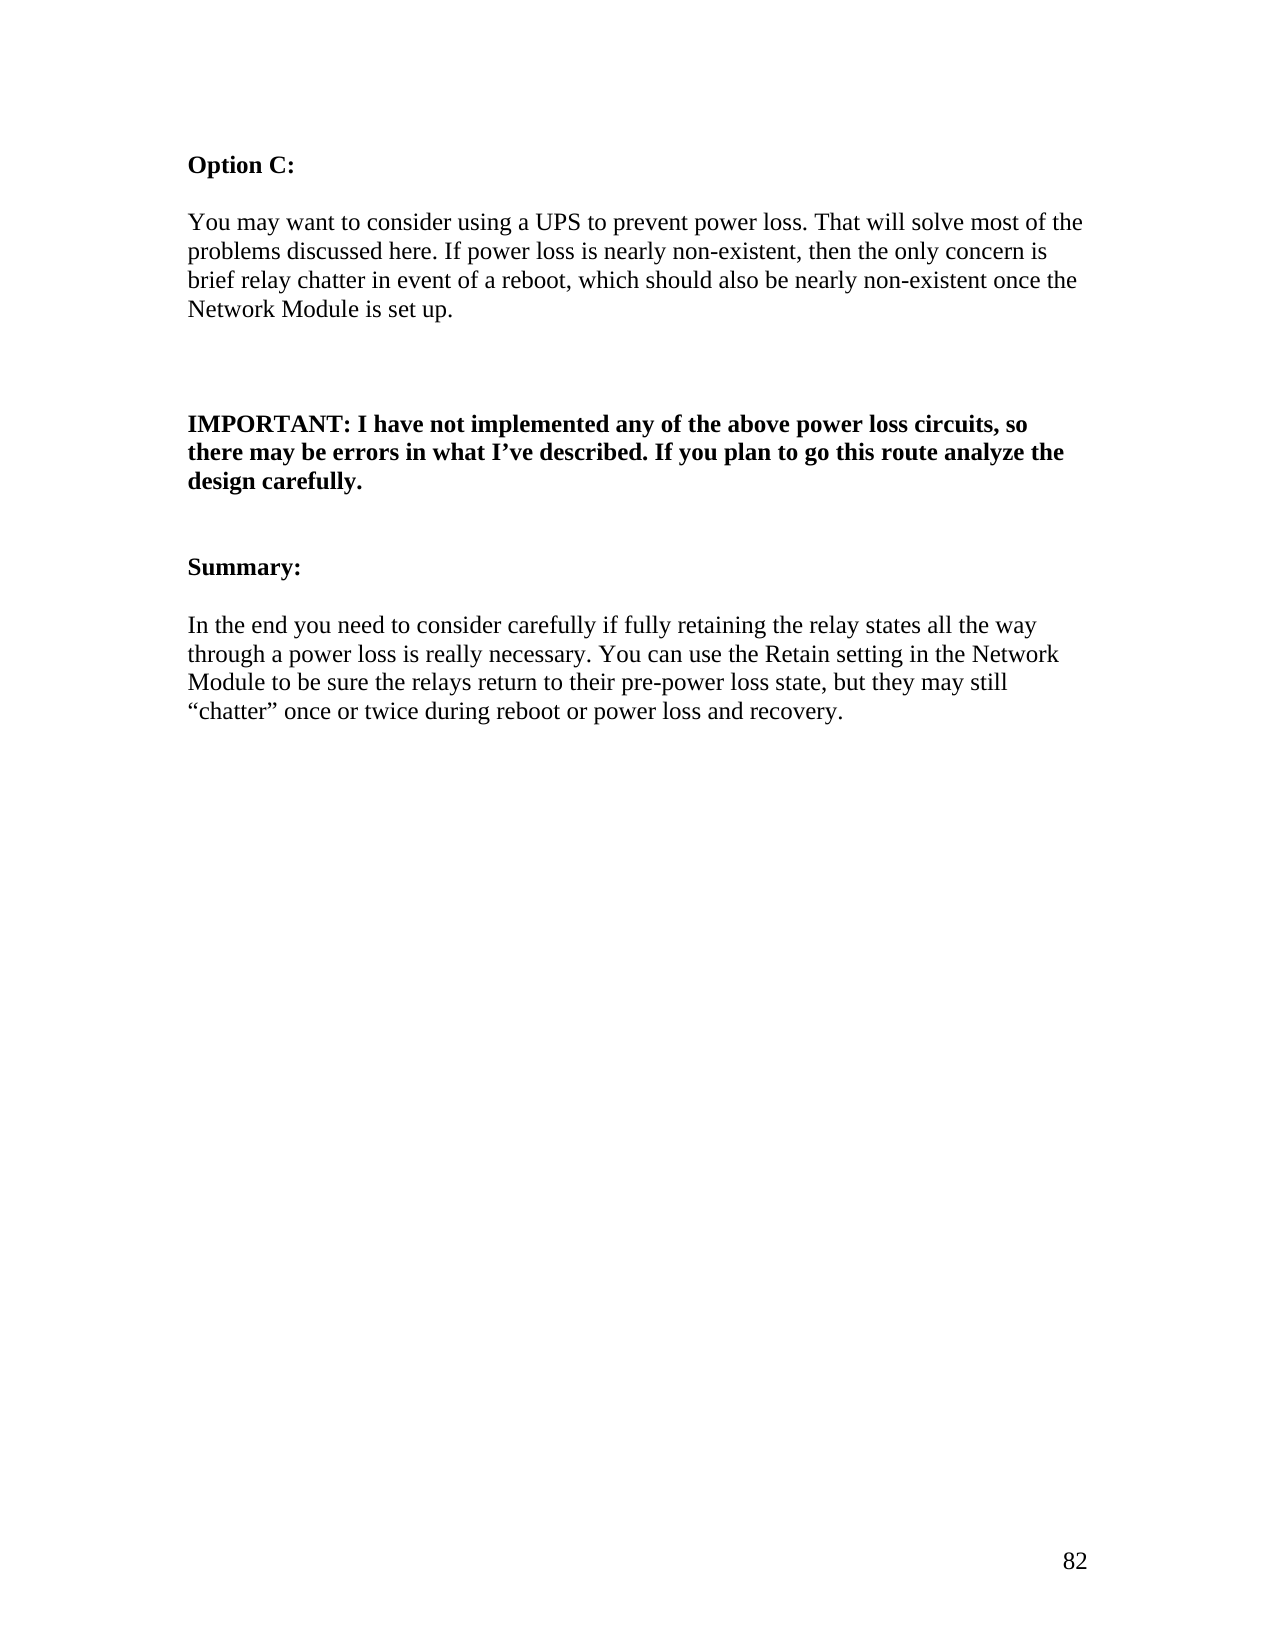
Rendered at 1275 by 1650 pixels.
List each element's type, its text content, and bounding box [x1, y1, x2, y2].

text You may want to consider using a UPS to prevent power loss. That will solve most of the problems discussed here. If power loss is nearly non-existent, then the only concern is brief relay chatter in event of a reboot, which should also be nearly non-existent once the Network Module is set up. [187, 207, 1087, 322]
text IMPORTANT: I have not implemented any of the above power loss circuits, so there may be errors in what I’ve described. If you plan to go this route analyze the design carefully. [187, 409, 1087, 495]
text In the end you need to consider carefully if fully retaining the relay states all the way through a power loss is really necessary. You can use the Retain setting in the Network Module to be sure the relays return to their pre-power loss state, but they may still “chatter” once or twice during reboot or power loss and recovery. [187, 610, 1087, 725]
text Summary: [187, 552, 1087, 581]
text Option C: [187, 150, 1087, 179]
